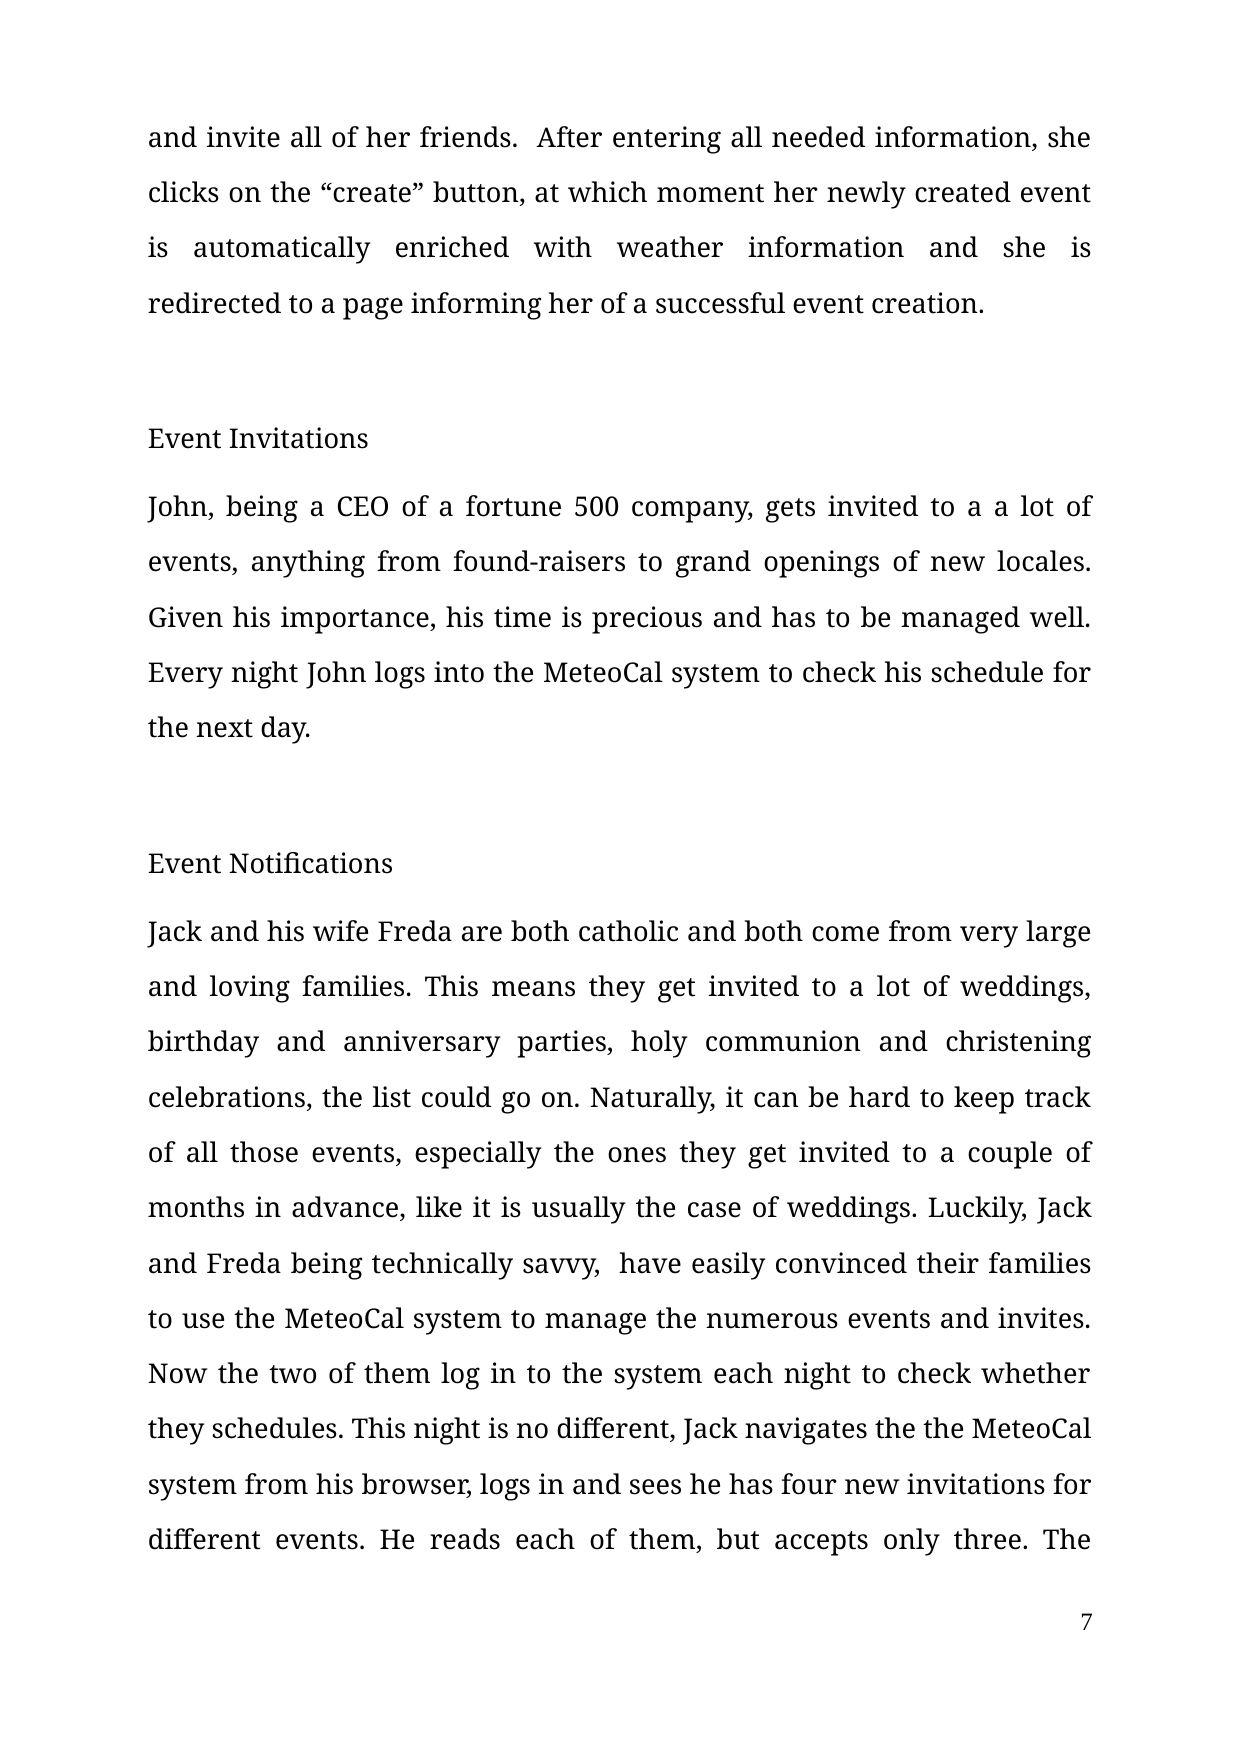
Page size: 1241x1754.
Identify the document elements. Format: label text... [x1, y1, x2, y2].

text Event Notifications [148, 844, 1093, 881]
text Event Invitations [148, 420, 1093, 457]
text and invite all of her friends. After entering all needed information, she clicks on the “create” button, at which moment her newly created event is automatically enriched with weather information and she is redirected to a page informing her of a successful event creation. [148, 118, 1093, 321]
text John, being a CEO of a fortune 500 company, gets invited to a a lot of events, anything from found-raisers to grand openings of new locales. Given his importance, his time is precious and has to be managed well. Every night John logs into the MeteoCal system to check his schedule for the next day. [148, 487, 1093, 746]
text Jack and his wife Freda are both catholic and both come from very large and loving families. This means they get invited to a lot of weddings, birthday and anniversary parties, holy communion and christening celebrations, the list could go on. Naturally, it can be hard to keep track of all those events, especially the ones they get invited to a couple of months in advance, like it is usually the case of weddings. Luckily, Jack and Freda being technically savvy, have easily convinced their families to use the MeteoCal system to manage the numerous events and invites. Now the two of them log in to the system each night to check whether they schedules. This night is no different, Jack navigates the the MeteoCal system from his browser, logs in and sees he has four new invitations for different events. He reads each of them, but accepts only three. The [148, 912, 1093, 1557]
